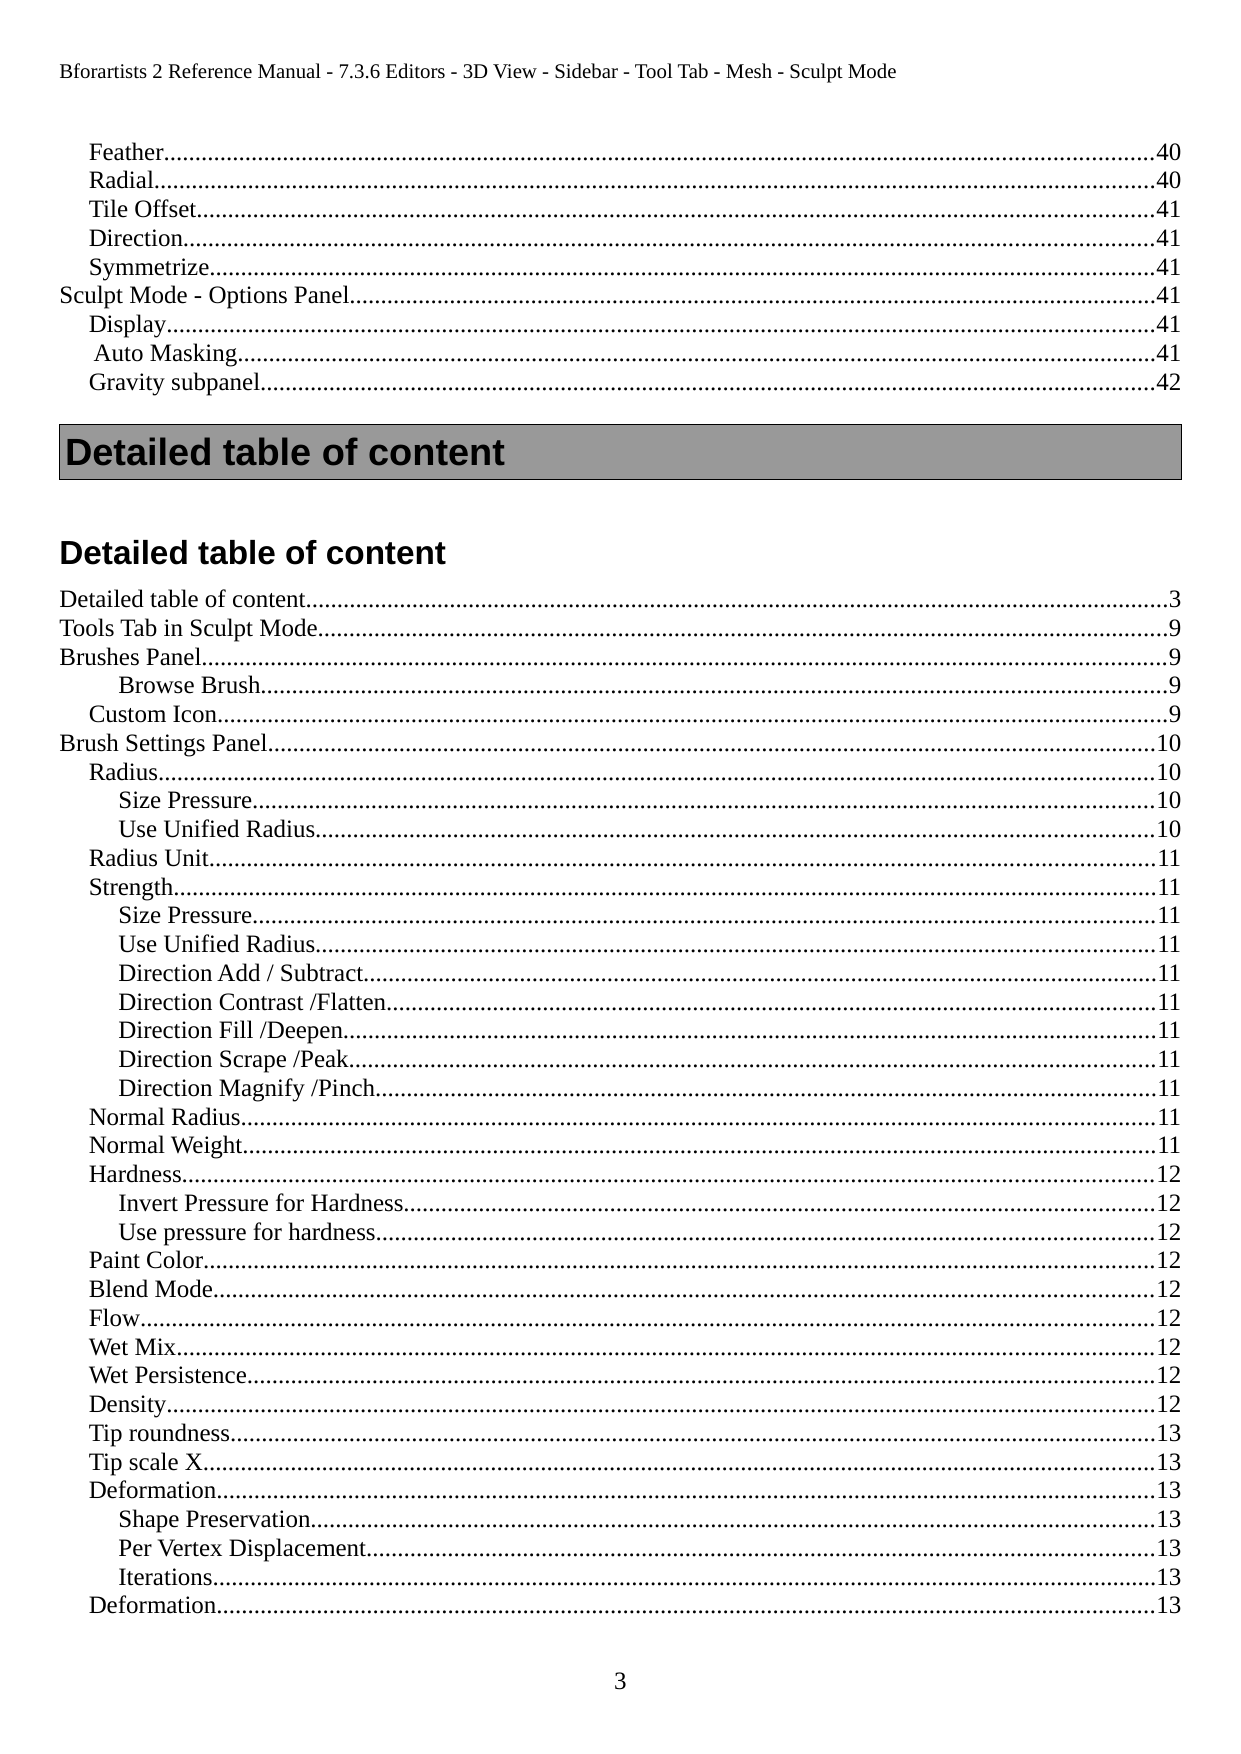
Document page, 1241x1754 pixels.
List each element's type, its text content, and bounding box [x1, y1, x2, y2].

text Deformation 13 [88, 1475, 1181, 1504]
text Brushes Panel 9 [59, 642, 1181, 670]
text Size Pressure 11 [118, 900, 1181, 929]
text Radial 40 [88, 165, 1181, 194]
text Radius Unit 11 [88, 843, 1181, 872]
text Strength 11 [88, 872, 1181, 900]
text Tools Tab in Sculpt Mode 9 [59, 613, 1181, 642]
text Tip roundness 13 [88, 1418, 1181, 1447]
text Tile Offset 41 [88, 194, 1181, 223]
text Iterations 13 [118, 1562, 1181, 1590]
text Auto Masking 41 [88, 338, 1181, 367]
text Deformation 13 [88, 1590, 1181, 1619]
text Custom Icon 9 [88, 699, 1181, 728]
text Invert Pressure for Hardness 12 [118, 1188, 1181, 1217]
text Wet Persistence 12 [88, 1360, 1181, 1389]
text Feather 40 [88, 137, 1181, 165]
text Brush Settings Panel 10 [59, 728, 1181, 757]
text Normal Radius 11 [88, 1102, 1181, 1130]
text Density 12 [88, 1389, 1181, 1418]
text Display 41 [88, 309, 1181, 338]
text Shape Preservation 13 [118, 1504, 1181, 1533]
text Flow 12 [88, 1303, 1181, 1332]
text Direction Magnify /Pinch 11 [118, 1073, 1181, 1102]
text Blend Mode 12 [88, 1274, 1181, 1303]
text Sculpt Mode - Options Panel 41 [59, 280, 1181, 309]
text Direction Fill /Deepen 11 [118, 1015, 1181, 1044]
text Direction Contrast /Flatten 11 [118, 987, 1181, 1015]
text Hardness 12 [88, 1159, 1181, 1188]
text Radius 10 [88, 757, 1181, 785]
text Paint Color 12 [88, 1245, 1181, 1274]
text Normal Weight 11 [88, 1130, 1181, 1159]
text Use Unified Radius 10 [118, 814, 1181, 843]
text Symmetrize 41 [88, 252, 1181, 280]
text Per Vertex Displacement 13 [118, 1533, 1181, 1562]
table_header Detailed table of content [60, 425, 1181, 479]
text Gravity subpanel 42 [88, 367, 1181, 395]
text Detailed table of content 3 [59, 584, 1181, 613]
text Use Unified Radius 11 [118, 929, 1181, 958]
text Tip scale X 13 [88, 1447, 1181, 1475]
text Direction Add / Subtract 11 [118, 958, 1181, 987]
text Use pressure for hardness 12 [118, 1217, 1181, 1245]
text Wet Mix 12 [88, 1332, 1181, 1360]
text Size Pressure 10 [118, 785, 1181, 814]
text Direction 41 [88, 223, 1181, 252]
text Browse Brush 9 [118, 670, 1181, 699]
subtitle Detailed table of content [59, 533, 1181, 572]
text Direction Scrape /Peak 11 [118, 1044, 1181, 1073]
